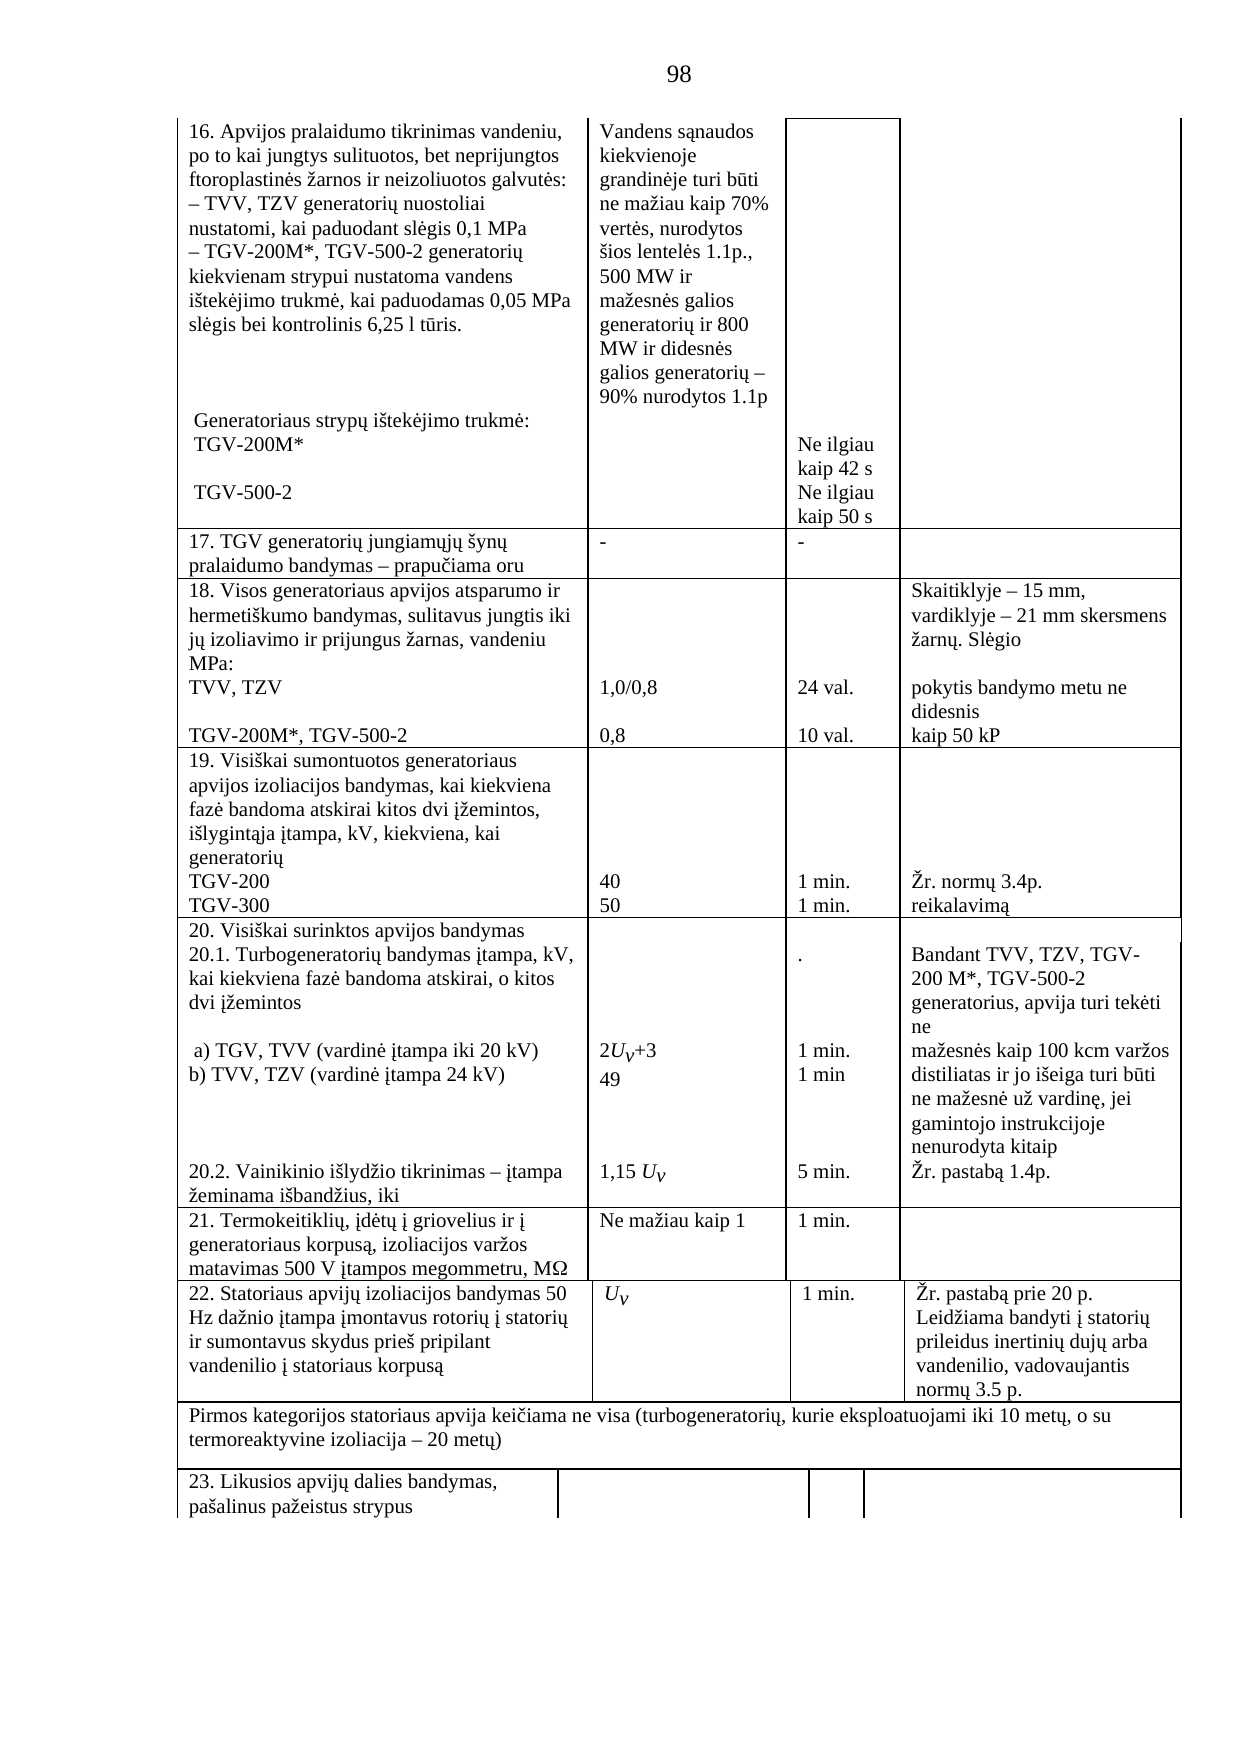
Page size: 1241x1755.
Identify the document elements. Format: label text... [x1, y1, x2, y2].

table_cell [901, 918, 1181, 942]
table_cell 22. Statoriaus apvijų izoliacijos bandymas 50 Hz dažnio įtampa įmontavus rotorių į statorių ir sumontavus skydus prieš pripilant vandenilio į statoriaus korpusą [178, 1281, 592, 1401]
table_cell 23. Likusios apvijų dalies bandymas, pašalinus pažeistus strypus [178, 1470, 557, 1518]
table_cell . [787, 942, 899, 1038]
table_cell kaip 50 kP [901, 723, 1180, 747]
table_cell [589, 432, 785, 480]
table_cell 5 min. [787, 1159, 899, 1207]
table_cell 24 val. [787, 675, 899, 723]
table_cell [787, 408, 899, 432]
table_cell 20.2. Vainikinio išlydžio tikrinimas – įtampa žeminama išbandžius, iki [178, 1159, 587, 1207]
table_cell [589, 579, 785, 675]
table_cell [589, 918, 785, 942]
table_cell Vandens sąnaudos kiekvienoje grandinėje turi būti ne mažiau kaip 70% vertės, nurodytos šios lentelės 1.1p., 500 MW ir mažesnės galios generatorių ir 800 MW ir didesnės galios generatorių – 90% nurodytos 1.1p [589, 118, 785, 408]
table_cell 1 min. [787, 869, 899, 893]
table_cell Bandant TVV, TZV, TGV-200 M*, TGV-500-2 generatorius, apvija turi tekėti ne [901, 942, 1180, 1038]
table_cell [901, 408, 1180, 432]
table_cell TGV-200 [178, 869, 587, 893]
table_cell 1 min. [787, 1208, 899, 1280]
table_cell [589, 408, 785, 432]
table_cell TGV-500-2 [178, 480, 587, 528]
table_cell TGV-300 [178, 893, 587, 917]
table_cell TVV, TZV [178, 675, 587, 723]
table_cell 1,15 Uv [589, 1159, 785, 1207]
table_cell Generatoriaus strypų ištekėjimo trukmė: [178, 408, 587, 432]
table_cell 1 min. [787, 893, 899, 917]
table_cell 1 min. [791, 1281, 904, 1401]
table_cell 20.1. Turbogeneratorių bandymas įtampa, kV, kai kiekviena fazė bandoma atskirai, o kitos dvi įžemintos [178, 942, 587, 1038]
table_cell Skaitiklyje – 15 mm, vardiklyje – 21 mm skersmens žarnų. Slėgio [901, 579, 1180, 675]
table_cell - [787, 529, 899, 577]
table_cell [865, 1470, 1180, 1518]
table_cell [901, 432, 1180, 480]
table_cell Ne ilgiau kaip 42 s [787, 432, 899, 480]
table_cell Žr. normų 3.4p. [901, 869, 1180, 893]
table_cell [901, 1208, 1180, 1280]
table_cell TGV-200M* [178, 432, 587, 480]
table_cell [589, 942, 785, 1038]
table_cell [901, 529, 1180, 577]
table_cell [589, 748, 785, 869]
table_cell Žr. pastabą prie 20 p. Leidžiama bandyti į statorių prileidus inertinių dujų arba vandenilio, vadovaujantis normų 3.5 p. [905, 1281, 1180, 1401]
table_cell Ne mažiau kaip 1 [589, 1208, 785, 1280]
table_cell Ne ilgiau kaip 50 s [787, 480, 899, 528]
table_cell 21. Termokeitiklių, įdėtų į griovelius ir į generatoriaus korpusą, izoliacijos varžos matavimas 500 V įtampos megommetru, M [178, 1208, 587, 1280]
table_cell 17. TGV generatorių jungiamųjų šynų pralaidumo bandymas – prapučiama oru [178, 529, 587, 577]
table_cell [559, 1470, 808, 1518]
table_cell reikalavimą [901, 893, 1180, 917]
table_cell 16. Apvijos pralaidumo tikrinimas vandeniu, po to kai jungtys sulituotos, bet neprijungtos ftoroplastinės žarnos ir neizoliuotos galvutės: – TVV, TZV generatorių nuostoliai nustatomi, kai paduodant slėgis 0,1 MPa – TGV-200M*, TGV-500-2 generatorių kiekvienam strypui nustatoma vandens ištekėjimo trukmė, kai paduodamas 0,05 MPa slėgis bei kontrolinis 6,25 l tūris. [178, 118, 587, 408]
table_cell [787, 918, 899, 942]
table_cell [901, 118, 1180, 408]
table_cell Pirmos kategorijos statoriaus apvija keičiama ne visa (turbogeneratorių, kurie eksploatuojami iki 10 metų, o su termoreaktyvine izoliacija – 20 metų) [178, 1403, 1180, 1468]
table_cell Žr. pastabą 1.4p. [901, 1159, 1180, 1207]
table_cell - [589, 529, 785, 577]
table_cell [787, 119, 899, 408]
table_cell [787, 579, 899, 675]
table_cell Uv [593, 1281, 790, 1401]
table_cell 10 val. [787, 723, 899, 747]
table_cell [901, 748, 1180, 869]
table_cell 1 min. 1 min [787, 1038, 899, 1158]
table_cell 19. Visiškai sumontuotos generatoriaus apvijos izoliacijos bandymas, kai kiekviena fazė bandoma atskirai kitos dvi įžemintos, išlygintąja įtampa, kV, kiekviena, kai generatorių [178, 748, 587, 869]
table_cell [901, 480, 1180, 528]
table_cell 20. Visiškai surinktos apvijos bandymas [178, 918, 587, 942]
table_cell [589, 480, 785, 528]
table_cell 50 [589, 893, 785, 917]
table_cell a) TGV, TVV (vardinė įtampa iki 20 kV) b) TVV, TZV (vardinė įtampa 24 kV) [178, 1038, 587, 1158]
table_cell pokytis bandymo metu ne didesnis [901, 675, 1180, 723]
table_cell 40 [589, 869, 785, 893]
table_cell 1,0/0,8 [589, 675, 785, 723]
table_cell TGV-200M*, TGV-500-2 [178, 723, 587, 747]
table_cell 18. Visos generatoriaus apvijos atsparumo ir hermetiškumo bandymas, sulitavus jungtis iki jų izoliavimo ir prijungus žarnas, vandeniu MPa: [178, 579, 587, 675]
table_cell mažesnės kaip 100 kcm varžos distiliatas ir jo išeiga turi būti ne mažesnė už vardinę, jei gamintojo instrukcijoje nenurodyta kitaip [901, 1038, 1180, 1158]
table_cell [810, 1470, 863, 1518]
table_cell 0,8 [589, 723, 785, 747]
table_cell 2Uv+3 49 [589, 1038, 785, 1158]
table_cell [787, 748, 899, 869]
